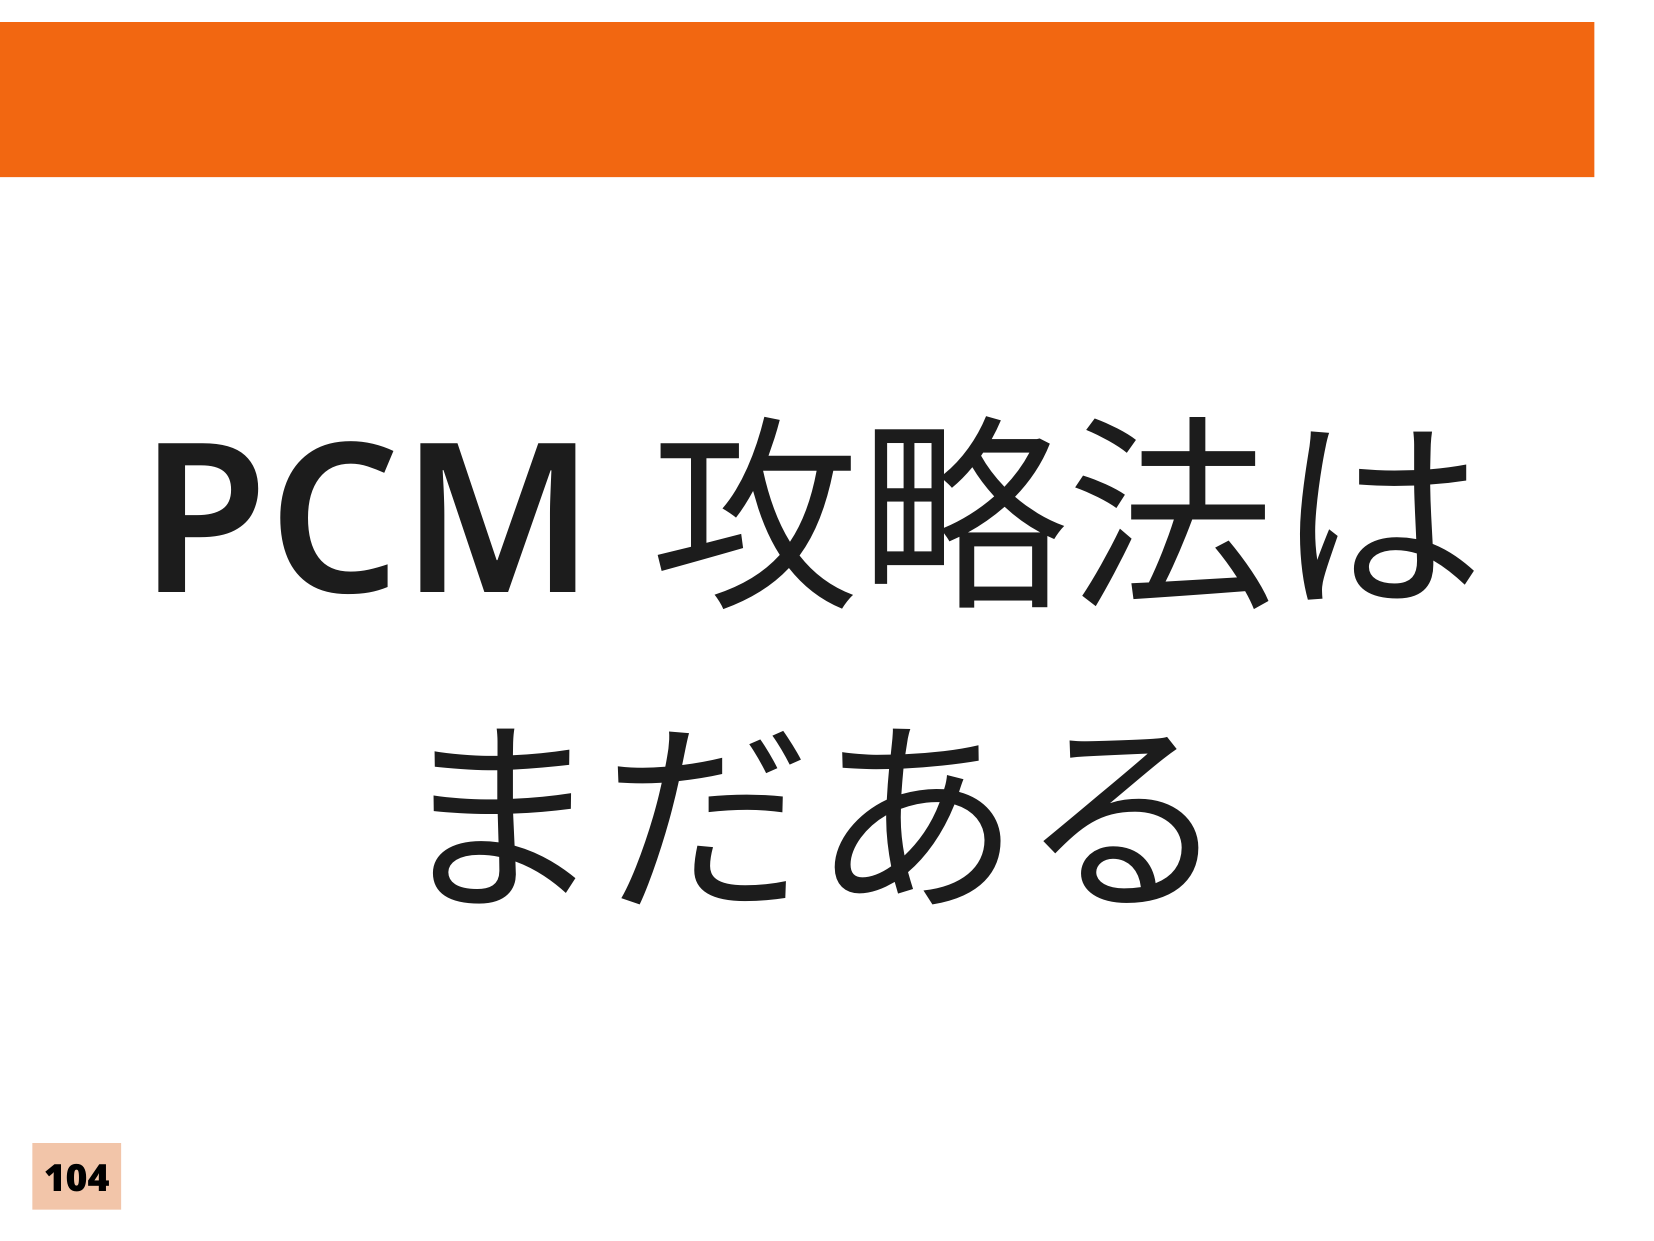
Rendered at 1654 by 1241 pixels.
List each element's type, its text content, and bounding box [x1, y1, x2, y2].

list PCM攻略法はまだある [59, 201, 1565, 1105]
